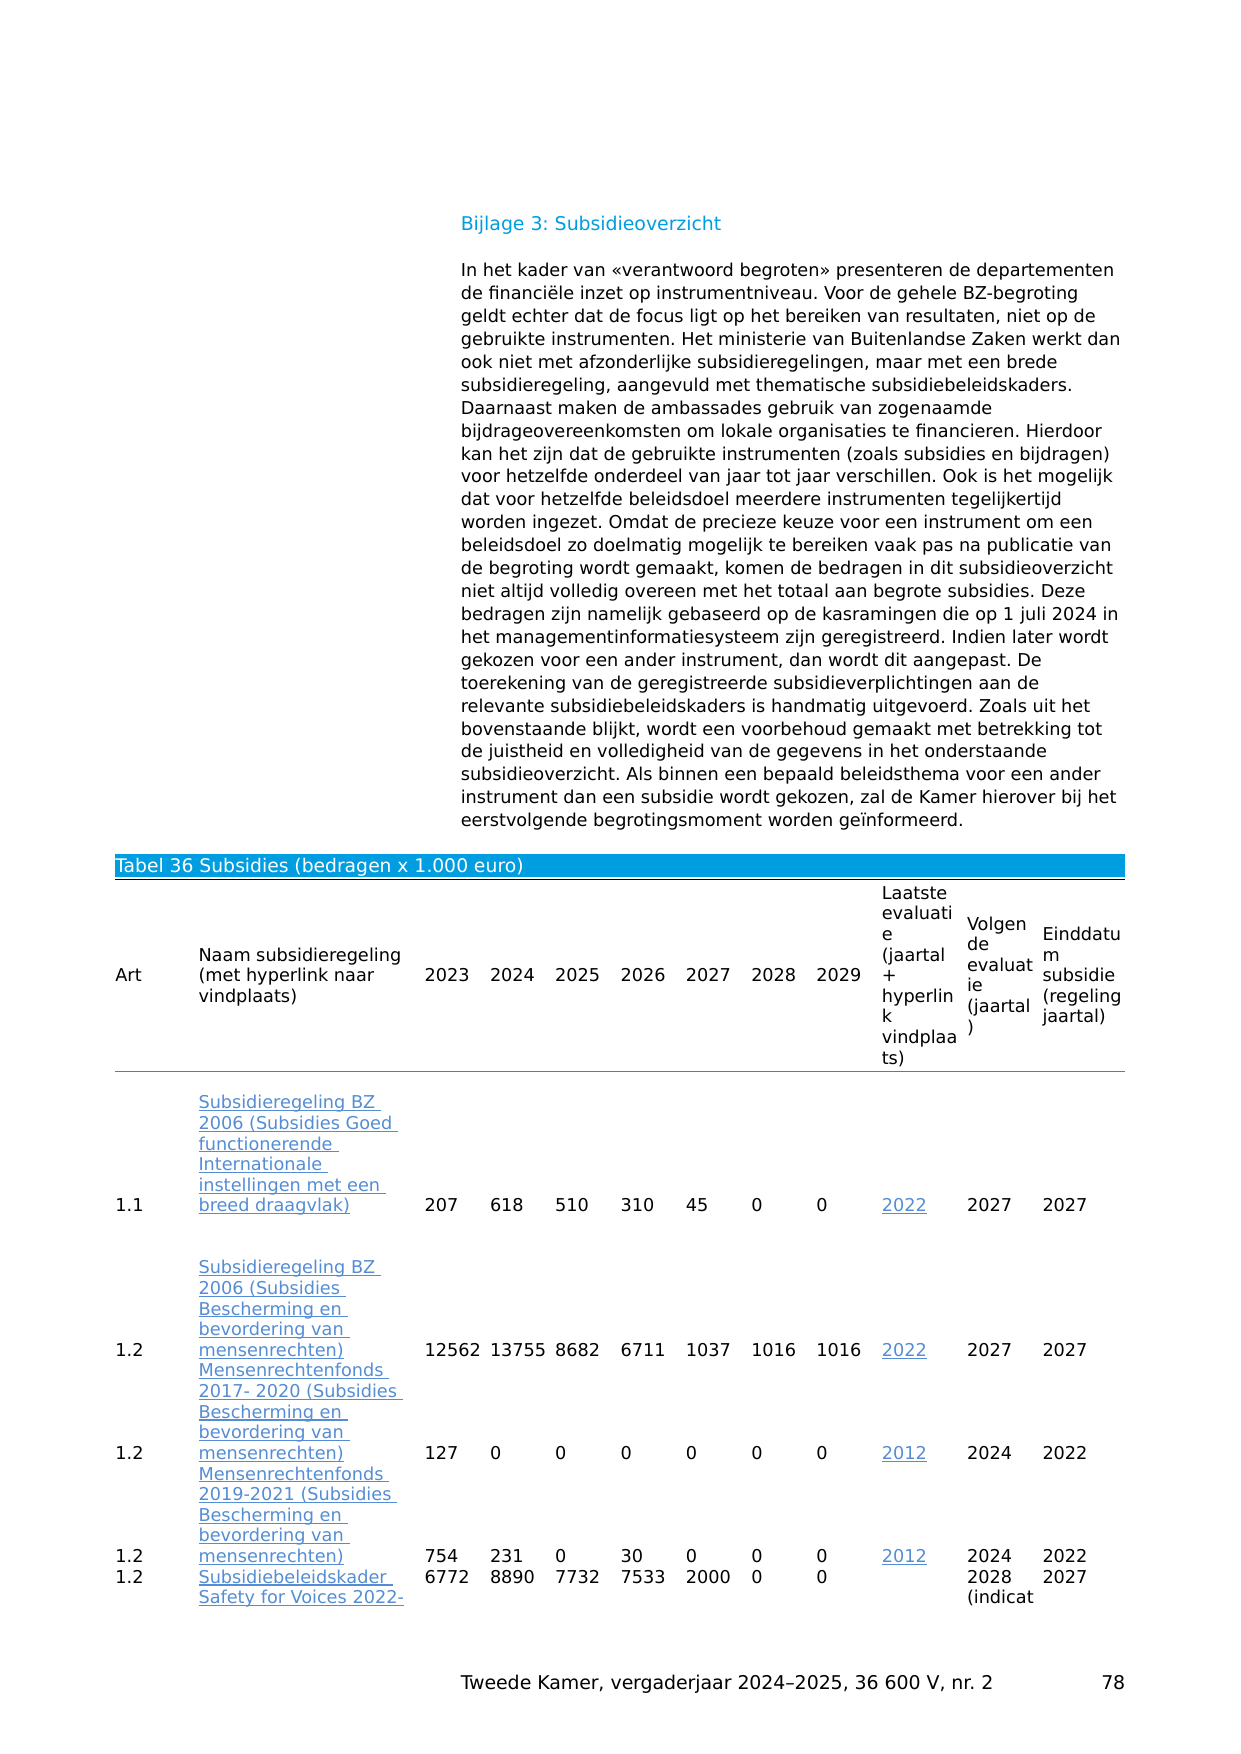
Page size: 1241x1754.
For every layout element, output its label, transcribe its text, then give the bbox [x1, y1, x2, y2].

table_cell [552, 1237, 617, 1257]
table_cell 2027 [683, 880, 748, 1071]
table_cell [487, 1216, 552, 1237]
table_cell 0 [618, 1360, 683, 1463]
table_cell [552, 1072, 617, 1092]
table_cell [421, 1237, 487, 1257]
table_cell [552, 1216, 617, 1237]
table_cell 618 [487, 1092, 552, 1216]
table_cell Subsidiebeleidskader Safety for Voices 2022- [195, 1567, 421, 1608]
table_cell 0 [813, 1092, 879, 1216]
table_cell Art [115, 880, 195, 1071]
table_cell 310 [618, 1092, 683, 1216]
table_cell 2028 (indicat [964, 1567, 1039, 1608]
table_cell 0 [813, 1567, 879, 1608]
table_cell Einddatum subsidie (regeling jaartal) [1039, 880, 1125, 1071]
table_cell 6711 [618, 1257, 683, 1360]
table_cell 0 [552, 1464, 617, 1567]
table_cell 127 [421, 1360, 487, 1463]
table_cell [487, 1237, 552, 1257]
table_cell 1.2 [115, 1360, 195, 1463]
table_cell 6772 [421, 1567, 487, 1608]
table_cell [748, 1216, 813, 1237]
table_cell 2028 [748, 880, 813, 1071]
table_cell 2012 [879, 1360, 964, 1463]
table_cell 2026 [618, 880, 683, 1071]
table_cell 2027 [964, 1257, 1039, 1360]
table_cell 2022 [879, 1257, 964, 1360]
table_cell Subsidieregeling BZ 2006 (Subsidies Bescherming en bevordering van mensenrechten) [195, 1257, 421, 1360]
table_cell 12562 [421, 1257, 487, 1360]
table_cell [879, 1216, 964, 1237]
table_cell 2022 [879, 1092, 964, 1216]
table_cell [748, 1072, 813, 1092]
table_cell Laatste evaluatie (jaartal + hyperlink vindplaats) [879, 880, 964, 1071]
table_cell 1.2 [115, 1257, 195, 1360]
table_cell 0 [748, 1464, 813, 1567]
table_cell 1.1 [115, 1092, 195, 1216]
table_cell [1039, 1072, 1125, 1092]
table_cell 7732 [552, 1567, 617, 1608]
table_cell 2024 [487, 880, 552, 1071]
table_cell 7533 [618, 1567, 683, 1608]
table_cell [1039, 1216, 1125, 1237]
table_cell [879, 1567, 964, 1608]
table_cell 2024 [964, 1360, 1039, 1463]
table_cell 2027 [964, 1092, 1039, 1216]
table_cell [683, 1216, 748, 1237]
table_cell 2027 [1039, 1567, 1125, 1608]
table_cell 0 [813, 1360, 879, 1463]
table_cell 754 [421, 1464, 487, 1567]
table_cell 0 [748, 1092, 813, 1216]
table_cell [964, 1216, 1039, 1237]
table_cell 0 [683, 1360, 748, 1463]
table_cell 2027 [1039, 1257, 1125, 1360]
table_cell [1039, 1237, 1125, 1257]
table_cell Volgende evaluatie (jaartal) [964, 880, 1039, 1071]
table_cell 2023 [421, 880, 487, 1071]
table_cell 1016 [813, 1257, 879, 1360]
table_cell [879, 1237, 964, 1257]
table_cell [115, 1237, 195, 1257]
table_cell 1.2 [115, 1464, 195, 1567]
table_cell [195, 1216, 421, 1237]
table_cell 8890 [487, 1567, 552, 1608]
table_cell [195, 1237, 421, 1257]
table_cell 2022 [1039, 1464, 1125, 1567]
table_cell [618, 1237, 683, 1257]
table_cell [618, 1072, 683, 1092]
table_cell 231 [487, 1464, 552, 1567]
table_cell 2024 [964, 1464, 1039, 1567]
table_cell [421, 1072, 487, 1092]
table_cell 2027 [1039, 1092, 1125, 1216]
table_cell [964, 1072, 1039, 1092]
table_cell 2012 [879, 1464, 964, 1567]
table_cell [964, 1237, 1039, 1257]
table_cell 2029 [813, 880, 879, 1071]
table_cell 2000 [683, 1567, 748, 1608]
table_cell Subsidieregeling BZ 2006 (Subsidies Goed functionerende Internationale instellingen met een breed draagvlak) [195, 1092, 421, 1216]
table_cell 0 [487, 1360, 552, 1463]
title Bijlage 3: Subsidieoverzicht [461, 213, 1125, 235]
table_cell 0 [683, 1464, 748, 1567]
table_cell [813, 1216, 879, 1237]
table_cell Mensenrechtenfonds 2017- 2020 (Subsidies Bescherming en bevordering van mensenrechten) [195, 1360, 421, 1463]
table_cell [879, 1072, 964, 1092]
table_cell 1.2 [115, 1567, 195, 1608]
table_cell 2025 [552, 880, 617, 1071]
table_cell 45 [683, 1092, 748, 1216]
table_cell [421, 1216, 487, 1237]
table_cell 0 [552, 1360, 617, 1463]
table_cell [813, 1237, 879, 1257]
table_cell 1016 [748, 1257, 813, 1360]
table_cell 0 [748, 1567, 813, 1608]
table_cell 2022 [1039, 1360, 1125, 1463]
table_cell 30 [618, 1464, 683, 1567]
table_cell [748, 1237, 813, 1257]
table_cell 0 [748, 1360, 813, 1463]
table_cell [115, 1216, 195, 1237]
table_cell Mensenrechtenfonds 2019-2021 (Subsidies Bescherming en bevordering van mensenrechten) [195, 1464, 421, 1567]
table_cell 8682 [552, 1257, 617, 1360]
table_cell Naam subsidieregeling (met hyperlink naar vindplaats) [195, 880, 421, 1071]
table_cell [195, 1072, 421, 1092]
table_cell 0 [813, 1464, 879, 1567]
table_cell [487, 1072, 552, 1092]
table_cell 510 [552, 1092, 617, 1216]
table_cell [115, 1072, 195, 1092]
table_cell [813, 1072, 879, 1092]
table_cell [683, 1072, 748, 1092]
table_cell 1037 [683, 1257, 748, 1360]
table_cell [683, 1237, 748, 1257]
text In het kader van «verantwoord begroten» presenteren de departementen de financiële inzet op instrumentniveau. Voor de gehele BZ-begroting geldt echter dat de focus ligt op het bereiken van resultaten, niet op de gebruikte instrumenten. Het ministerie van Buitenlandse Zaken werkt dan ook niet met afzonderlijke subsidieregelingen, maar met een brede subsidieregeling, aangevuld met thematische subsidiebeleidskaders. Daarnaast maken de ambassades gebruik van zogenaamde bijdrageovereenkomsten om lokale organisaties te financieren. Hierdoor kan het zijn dat de gebruikte instrumenten (zoals subsidies en bijdragen) voor hetzelfde onderdeel van jaar tot jaar verschillen. Ook is het mogelijk dat voor hetzelfde beleidsdoel meerdere instrumenten tegelijkertijd worden ingezet. Omdat de precieze keuze voor een instrument om een beleidsdoel zo doelmatig mogelijk te bereiken vaak pas na publicatie van de begroting wordt gemaakt, komen de bedragen in dit subsidieoverzicht niet altijd volledig overeen met het totaal aan begrote subsidies. Deze bedragen zijn namelijk gebaseerd op de kasramingen die op 1 juli 2024 in het managementinformatiesysteem zijn geregistreerd. Indien later wordt gekozen voor een ander instrument, dan wordt dit aangepast. De toerekening van de geregistreerde subsidieverplichtingen aan de relevante subsidiebeleidskaders is handmatig uitgevoerd. Zoals uit het bovenstaande blijkt, wordt een voorbehoud gemaakt met betrekking tot de juistheid en volledigheid van de gegevens in het onderstaande subsidieoverzicht. Als binnen een bepaald beleidsthema voor een ander instrument dan een subsidie wordt gekozen, zal de Kamer hierover bij het eerstvolgende begrotingsmoment worden geïnformeerd. [461, 258, 1125, 831]
table_cell [618, 1216, 683, 1237]
table_cell 207 [421, 1092, 487, 1216]
table_cell 13755 [487, 1257, 552, 1360]
